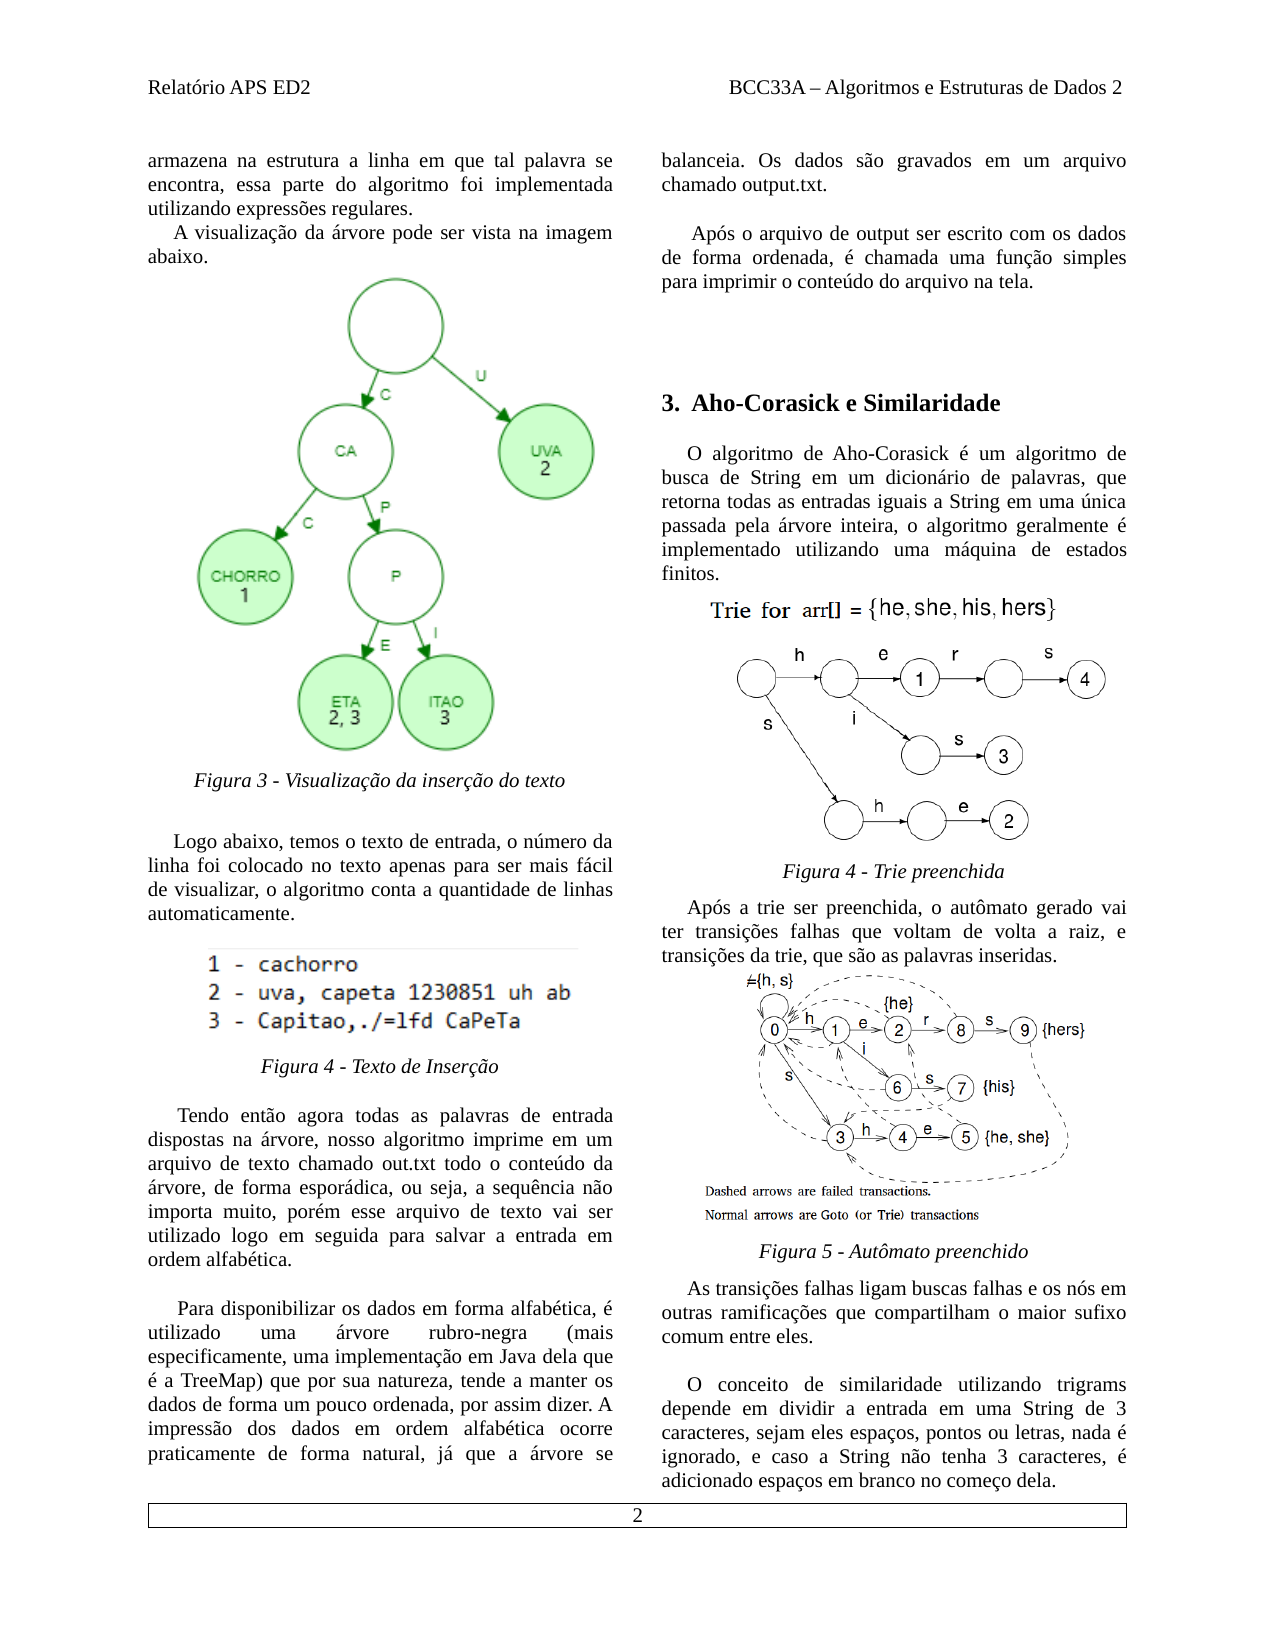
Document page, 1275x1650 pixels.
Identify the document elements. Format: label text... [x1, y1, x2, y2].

text Logo abaixo, temos o texto de entrada, o número da linha foi colocado no texto apenas para ser mais fácil de visualizar, o algoritmo conta a quantidade de linhas automaticamente. [148, 828, 613, 925]
text A visualização da árvore pode ser vista na imagem abaixo. [148, 220, 613, 268]
text Figura 4 - Trie preenchida [661, 858, 1127, 883]
text Tendo então agora todas as palavras de entrada dispostas na árvore, nosso algoritmo imprime em um arquivo de texto chamado out.txt todo o conteúdo da árvore, de forma esporádica, ou seja, a sequência não importa muito, porém esse arquivo de texto vai ser utilizado logo em seguida para salvar a entrada em ordem alfabética. [148, 1103, 613, 1271]
text balanceia. Os dados são gravados em um arquivo chamado output.txt. [661, 148, 1127, 196]
text Figura 4 - Texto de Inserção [148, 1053, 613, 1078]
text As transições falhas ligam buscas falhas e os nós em outras ramificações que compartilham o maior sufixo comum entre eles. [661, 1276, 1127, 1348]
text Após a trie ser preenchida, o autômato gerado vai ter transições falhas que voltam de volta a raiz, e transições da trie, que são as palavras inseridas. [661, 895, 1127, 967]
text armazena na estrutura a linha em que tal palavra se encontra, essa parte do algoritmo foi implementada utilizando expressões regulares. [148, 148, 613, 220]
text Figura 5 - Autômato preenchido [661, 1239, 1127, 1263]
text O conceito de similaridade utilizando trigrams depende em dividir a entrada em uma String de 3 caracteres, sejam eles espaços, pontos ou letras, nada é ignorado, e caso a String não tenha 3 caracteres, é adicionado espaços em branco no começo dela. [661, 1372, 1127, 1492]
subtitle Aho-Corasick e Similaridade [661, 388, 1127, 417]
text Figura 3 - Visualização da inserção do texto [148, 768, 613, 792]
text Para disponibilizar os dados em forma alfabética, é utilizado uma árvore rubro-negra (mais especificamente, uma implementação em Java dela que é a TreeMap) que por sua natureza, tende a manter os dados de forma um pouco ordenada, por assim dizer. A impressão dos dados em ordem alfabética ocorre praticamente de forma natural, já que a árvore se [148, 1296, 613, 1464]
text Após o arquivo de output ser escrito com os dados de forma ordenada, é chamada uma função simples para imprimir o conteúdo do arquivo na tela. [661, 221, 1127, 293]
text O algoritmo de Aho-Corasick é um algoritmo de busca de String em um dicionário de palavras, que retorna todas as entradas iguais a String em uma única passada pela árvore inteira, o algoritmo geralmente é implementado utilizando uma máquina de estados finitos. [661, 441, 1127, 585]
